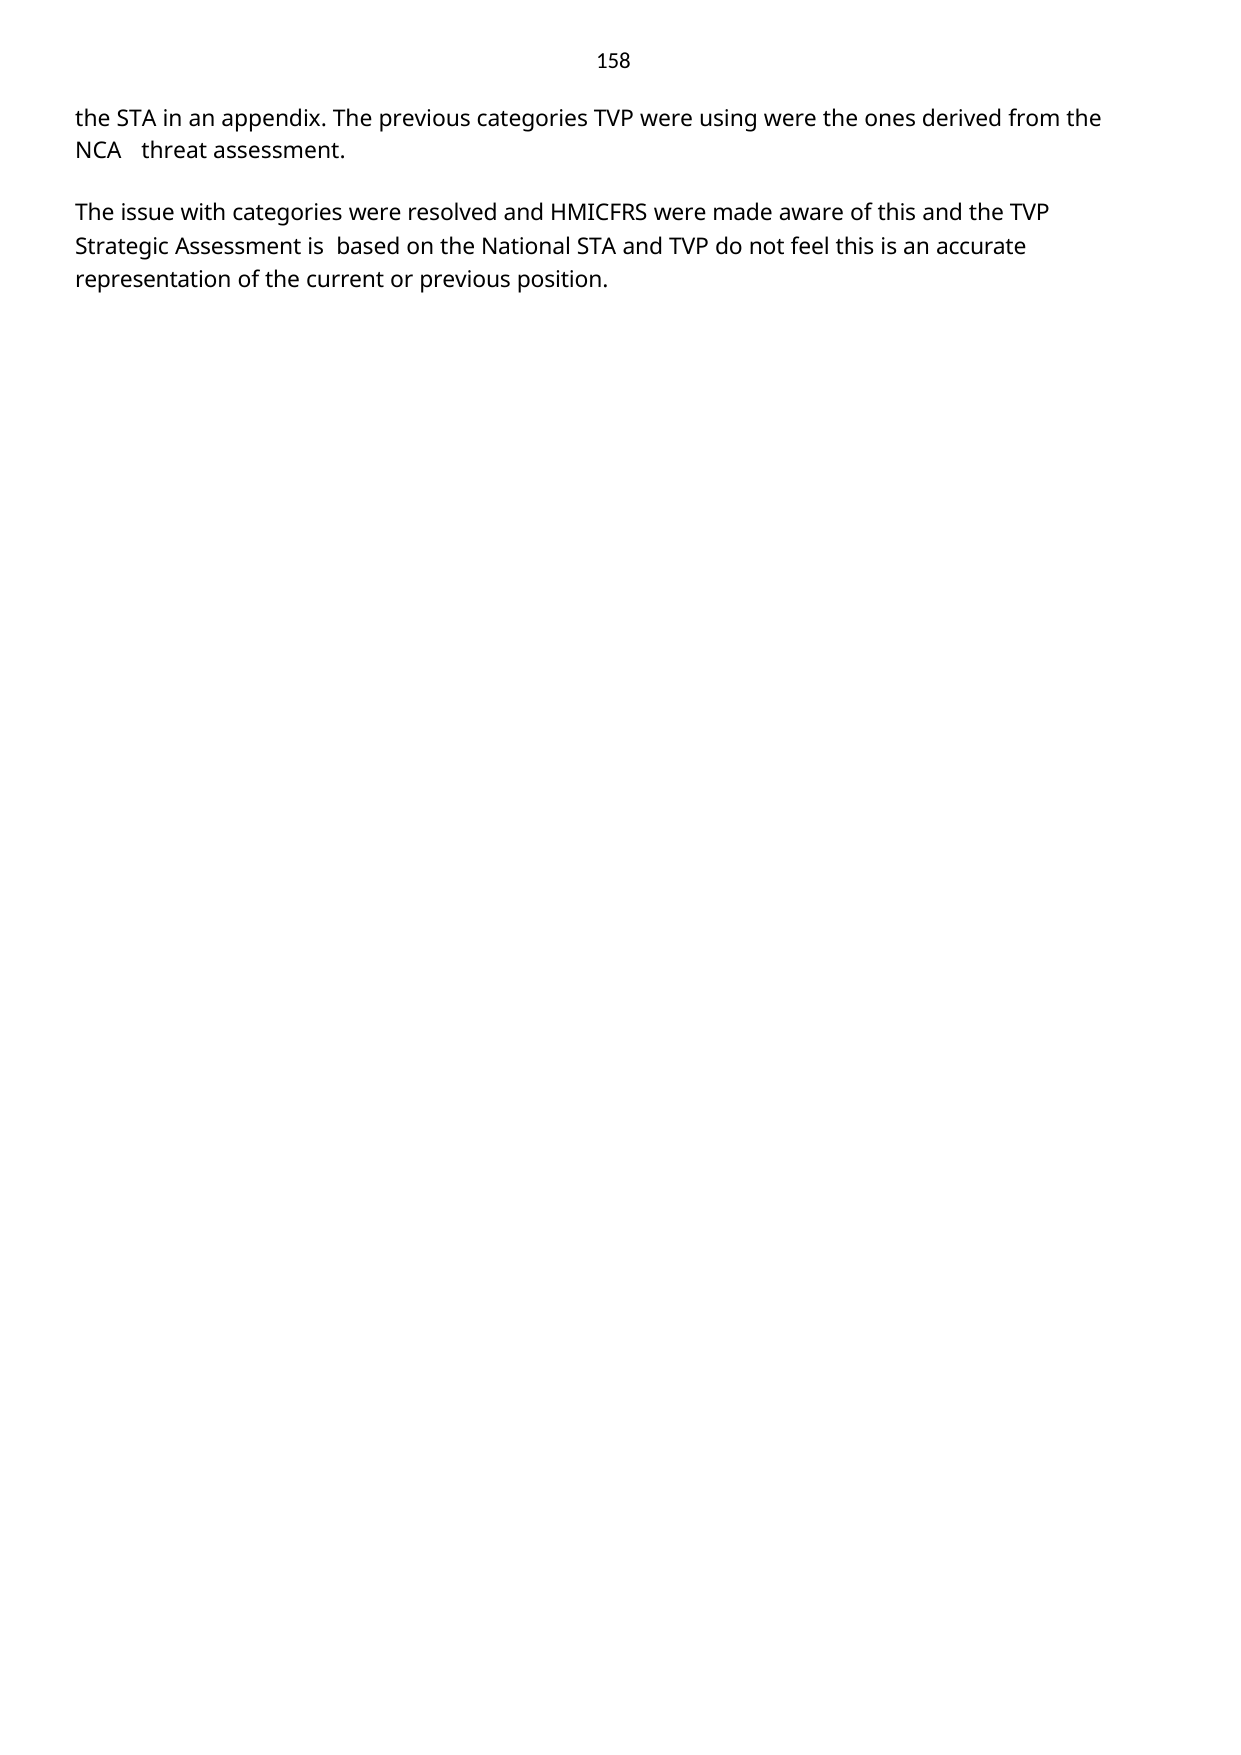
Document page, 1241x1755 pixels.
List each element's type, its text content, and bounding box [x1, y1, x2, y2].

text The issue with categories were resolved and HMICFRS were made aware of this and the TVP Strategic Assessment is based on the National STA and TVP do not feel this is an accurate representation of the current or previous position. [75, 196, 1126, 294]
text the STA in an appendix. The previous categories TVP were using were the ones derived from the NCA threat assessment. [75, 102, 1153, 165]
